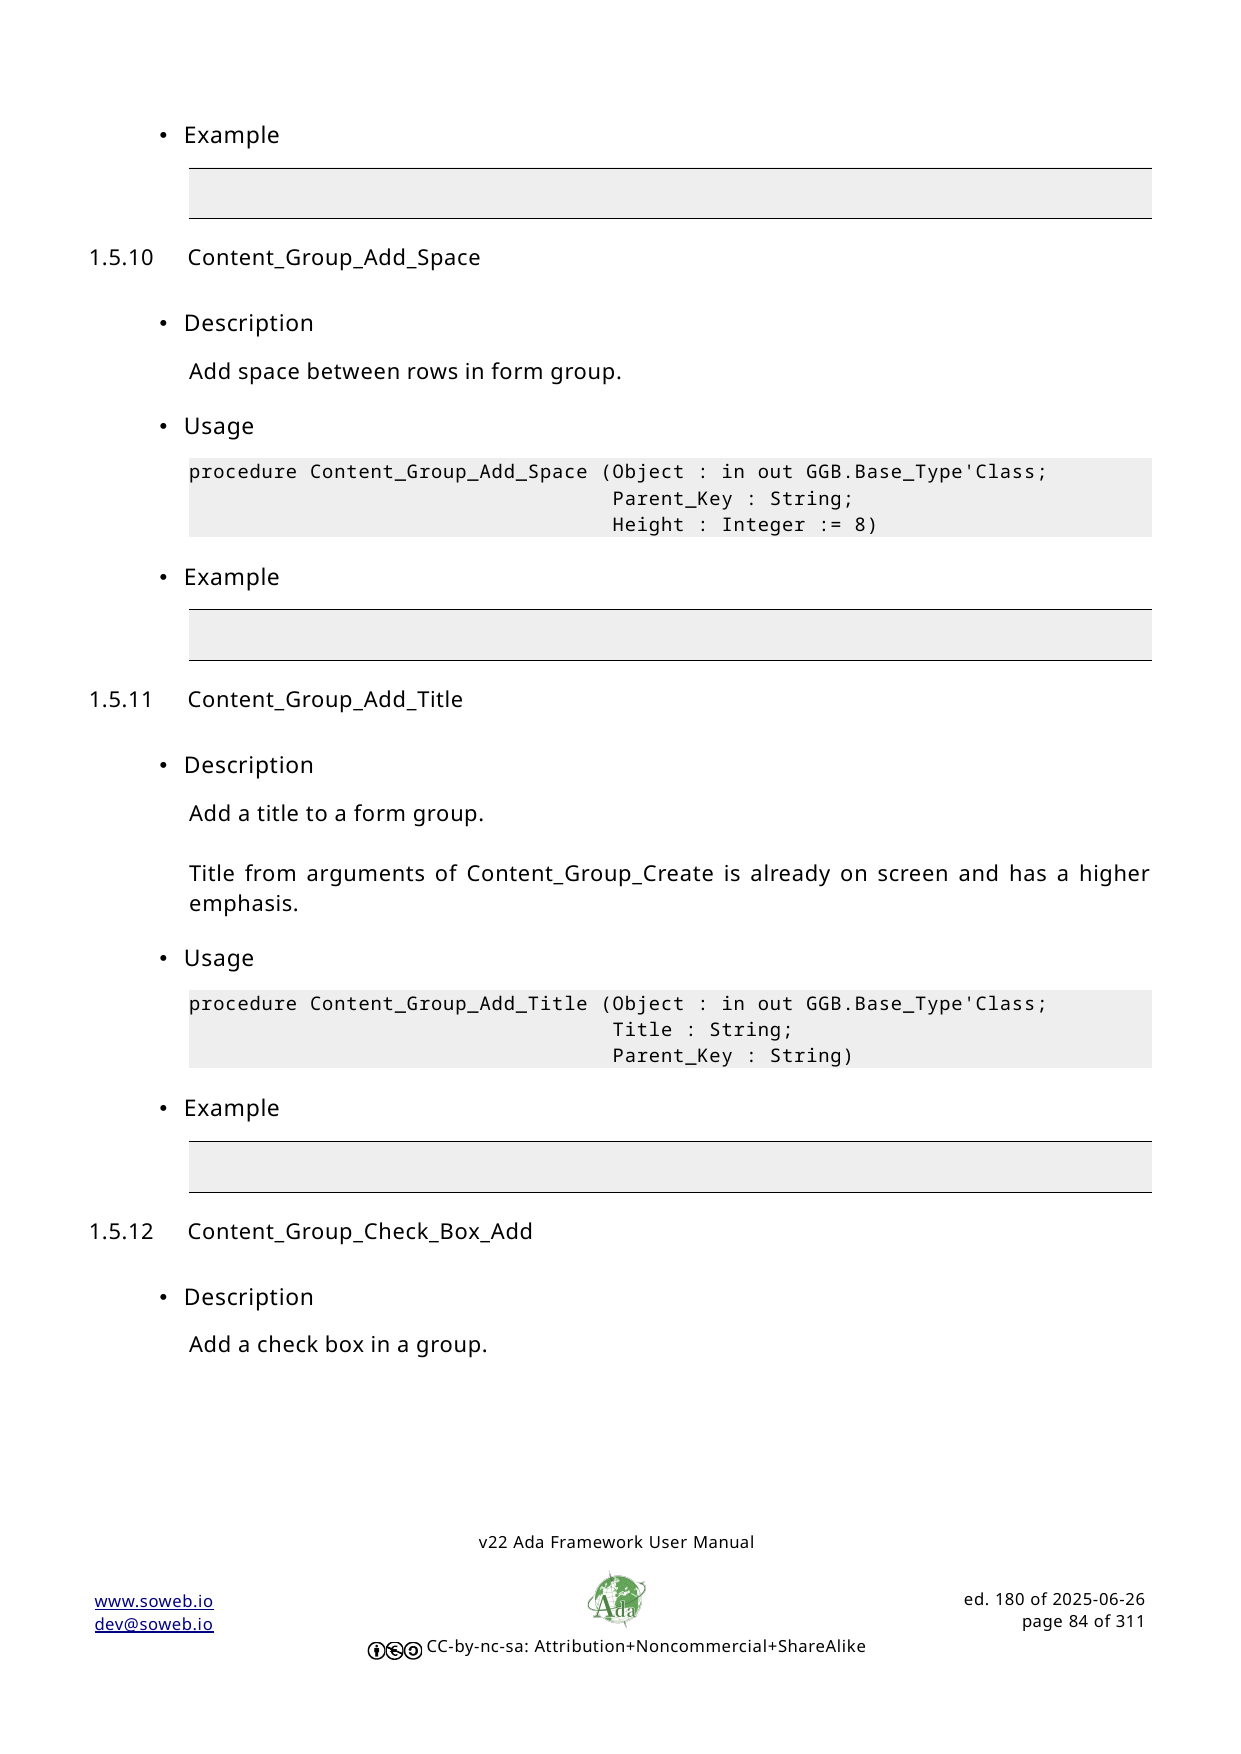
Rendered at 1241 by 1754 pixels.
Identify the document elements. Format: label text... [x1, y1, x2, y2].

picture [367, 1642, 423, 1660]
text Add a title to a form group. [189, 797, 1152, 827]
text Title from arguments of Content_Group_Create is already on screen and has a higher emphasis. [189, 857, 1152, 917]
text Add a check box in a group. [189, 1329, 1152, 1359]
text procedure Content_Group_Add_Title (Object : in out GGB.Base_Type'Class; Title : String; Parent_Key : String) [189, 990, 1152, 1068]
subtitle Example [159, 1092, 1152, 1123]
subtitle Description [159, 748, 1152, 780]
picture [587, 1570, 646, 1629]
subtitle Description [159, 307, 1152, 338]
text Add space between rows in form group. [189, 356, 1152, 386]
subtitle Content_Group_Add_Space [88, 242, 1152, 283]
text procedure Content_Group_Add_Space (Object : in out GGB.Base_Type'Class; Parent_Key : String; Height : Integer := 8) [189, 458, 1152, 537]
subtitle Example [159, 118, 1152, 150]
subtitle Usage [159, 409, 1152, 441]
subtitle Description [159, 1280, 1152, 1311]
subtitle Usage [159, 941, 1152, 972]
subtitle Example [159, 560, 1152, 591]
subtitle Content_Group_Check_Box_Add [88, 1216, 1152, 1257]
subtitle Content_Group_Add_Title [88, 684, 1152, 725]
